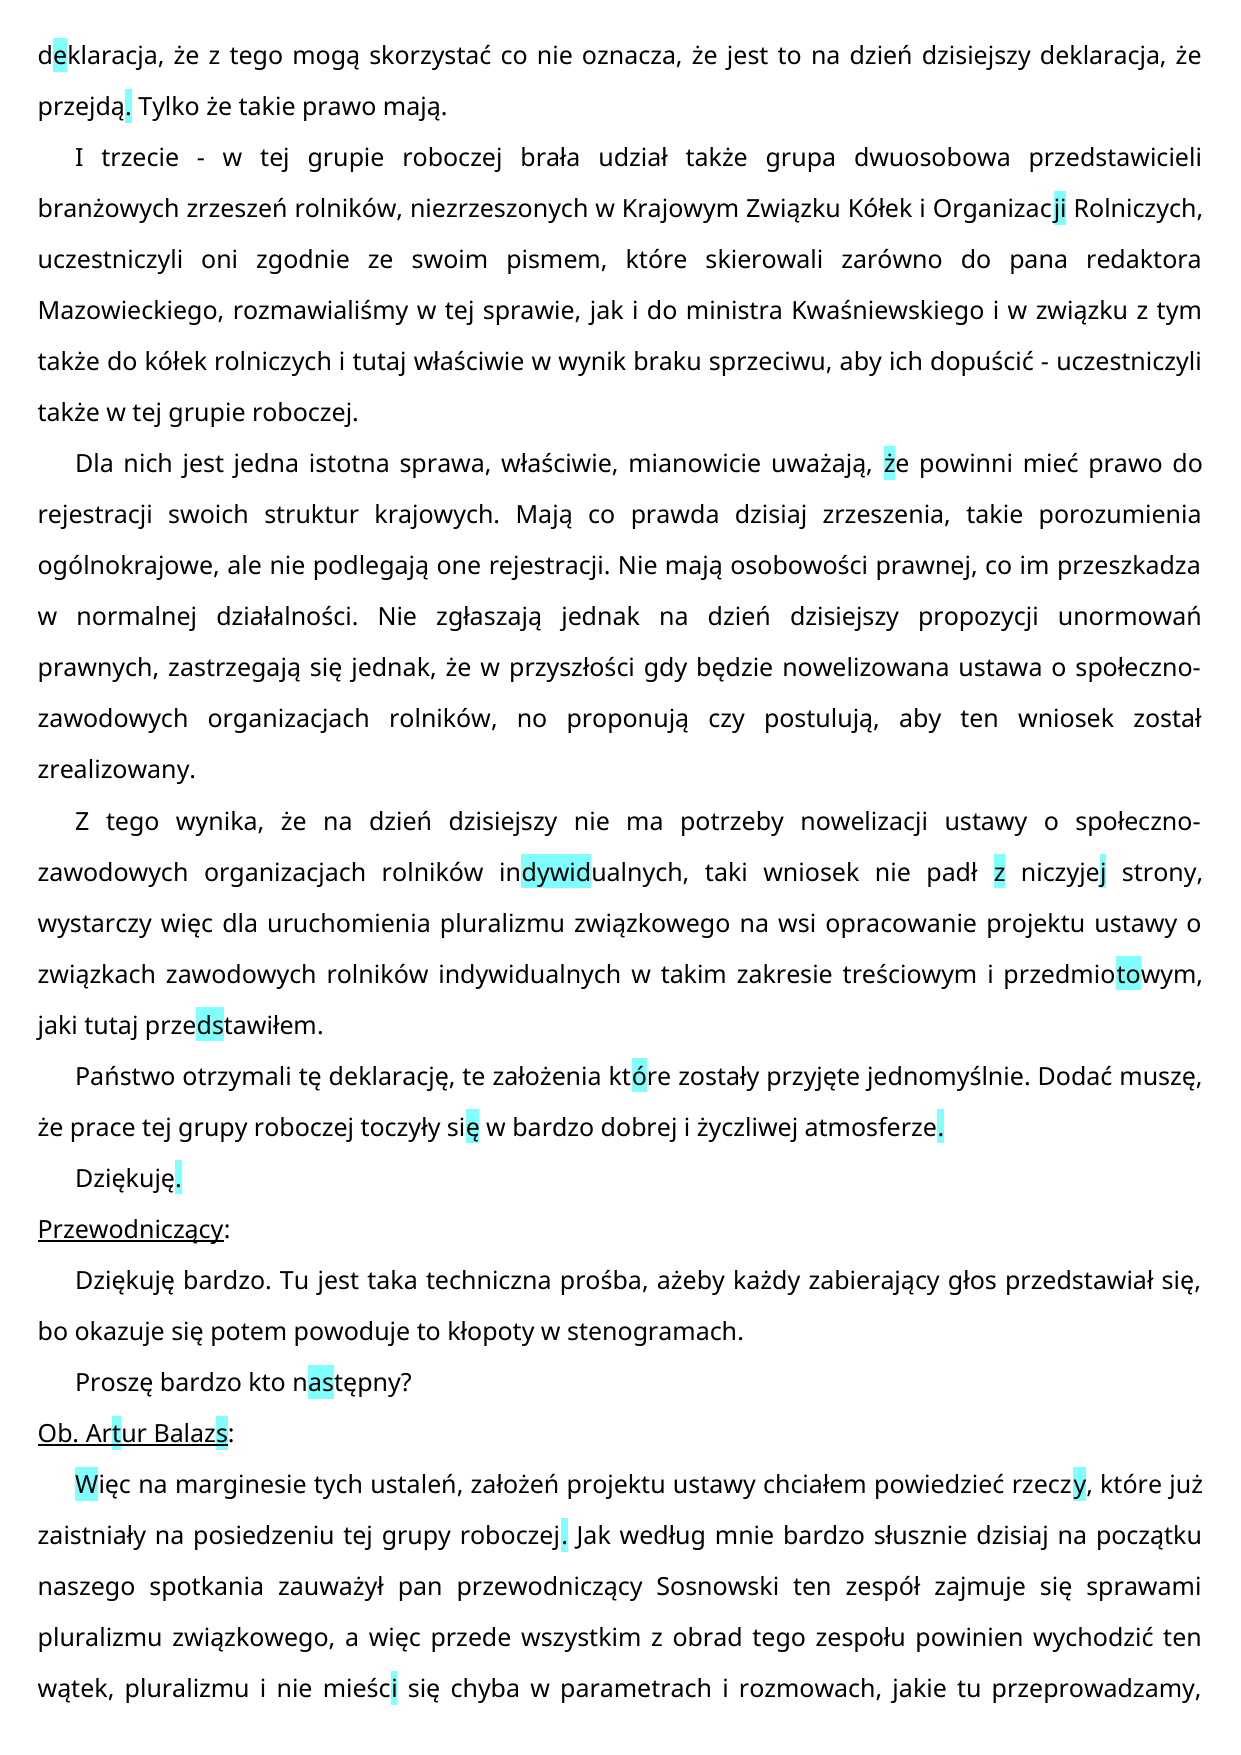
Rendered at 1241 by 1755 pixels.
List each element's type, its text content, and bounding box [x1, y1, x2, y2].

text Więc na marginesie tych ustaleń, założeń projektu ustawy chciałem powiedzieć rzeczy, które już zaistniały na posiedzeniu tej grupy roboczej. Jak według mnie bardzo słusznie dzisiaj na początku naszego spotkania zauważył pan przewodniczący Sosnowski ten zespół zajmuje się sprawami pluralizmu związkowego, a więc przede wszystkim z obrad tego zespołu powinien wychodzić ten wątek, pluralizmu i nie mieści się chyba w parametrach i rozmowach, jakie tu przeprowadzamy, [37, 1467, 1203, 1705]
text I trzecie - w tej grupie roboczej brała udział także grupa dwuosobowa przedstawicieli branżowych zrzeszeń rolników, niezrzeszonych w Krajowym Związku Kółek i Organizacji Rolniczych, uczestniczyli oni zgodnie ze swoim pismem, które skierowali zarówno do pana redaktora Mazowieckiego, rozmawialiśmy w tej sprawie, jak i do ministra Kwaśniewskiego i w związku z tym także do kółek rolniczych i tutaj właściwie w wynik braku sprzeciwu, aby ich dopuścić - uczestniczyli także w tej grupie roboczej. [37, 139, 1203, 429]
text Dziękuję bardzo. Tu jest taka techniczna prośba, ażeby każdy zabierający głos przedstawiał się, bo okazuje się potem powoduje to kłopoty w stenogramach. [37, 1262, 1203, 1348]
text Z tego wynika, że na dzień dzisiejszy nie ma potrzeby nowelizacji ustawy o społeczno-zawodowych organizacjach rolników indywidualnych, taki wniosek nie padł z niczyjej strony, wystarczy więc dla uruchomienia pluralizmu związkowego na wsi opracowanie projektu ustawy o związkach zawodowych rolników indywidualnych w takim zakresie treściowym i przedmiotowym, jaki tutaj przedstawiłem. [37, 803, 1203, 1041]
text Dla nich jest jedna istotna sprawa, właściwie, mianowicie uważają, że powinni mieć prawo do rejestracji swoich struktur krajowych. Mają co prawda dzisiaj zrzeszenia, takie porozumienia ogólnokrajowe, ale nie podlegają one rejestracji. Nie mają osobowości prawnej, co im przeszkadza w normalnej działalności. Nie zgłaszają jednak na dzień dzisiejszy propozycji unormowań prawnych, zastrzegają się jednak, że w przyszłości gdy będzie nowelizowana ustawa o społeczno-zawodowych organizacjach rolników, no proponują czy postulują, aby ten wniosek został zrealizowany. [37, 446, 1203, 786]
text Dziękuję. [37, 1160, 1203, 1194]
text Proszę bardzo kto następny? [37, 1364, 1203, 1399]
text deklaracja, że z tego mogą skorzystać co nie oznacza, że jest to na dzień dzisiejszy deklaracja, że przejdą. Tylko że takie prawo mają. [37, 37, 1203, 123]
text Ob. Artur Balazs: [37, 1416, 1203, 1450]
text Państwo otrzymali tę deklarację, te założenia które zostały przyjęte jednomyślnie. Dodać muszę, że prace tej grupy roboczej toczyły się w bardzo dobrej i życzliwej atmosferze. [37, 1058, 1203, 1143]
text Przewodniczący: [37, 1211, 1203, 1246]
